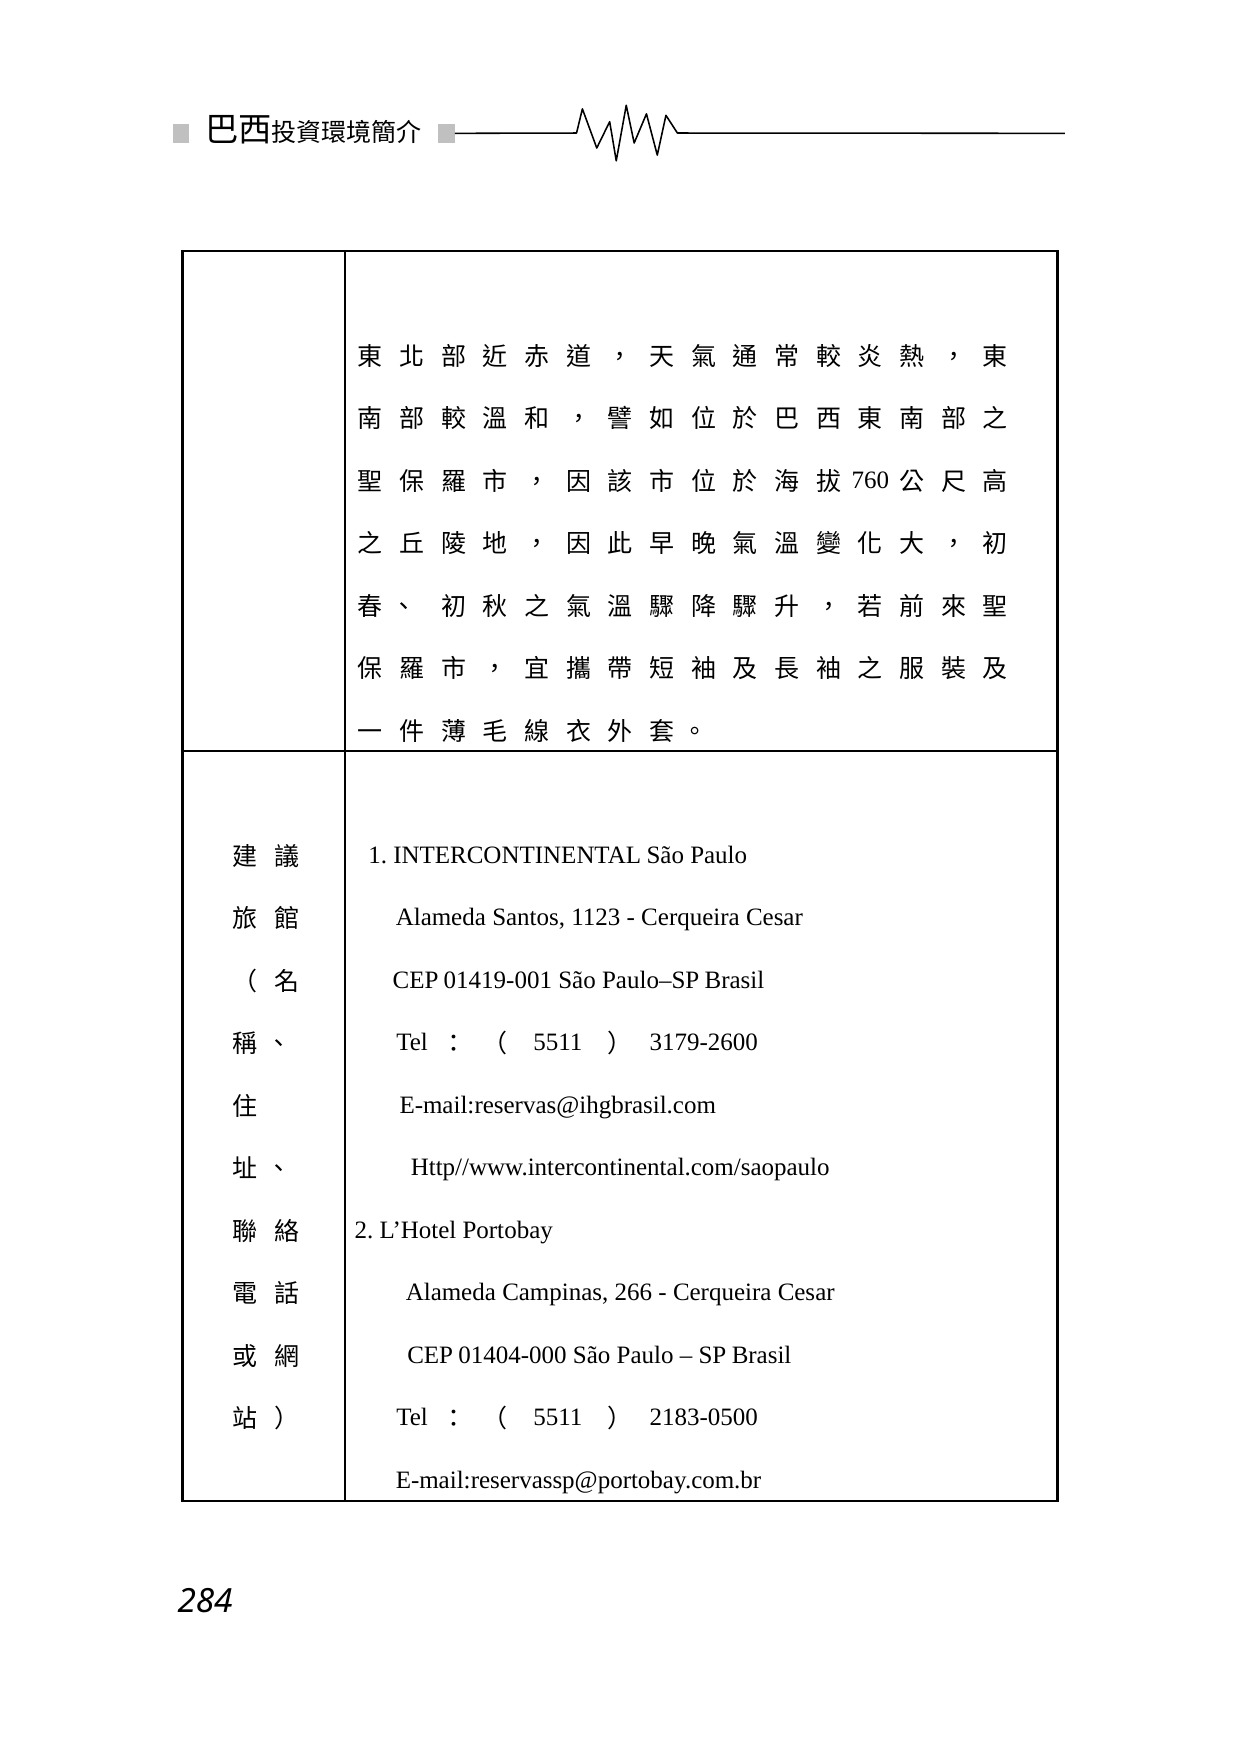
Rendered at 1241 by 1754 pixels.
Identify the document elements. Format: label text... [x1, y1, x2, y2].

table_cell 1. INTERCONTINENTAL São Paulo Alameda Santos, 1123 - Cerqueira Cesar CEP 01419-001 São Paulo–SP Brasil Tel：（5511）3179-2600 E-mail:reservas@ihgbrasil.com Http//www.intercontinental.com/saopaulo 2. L’Hotel Portobay Alameda Campinas, 266 - Cerqueira Cesar CEP 01404-000 São Paulo – SP Brasil Tel：（5511）2183-0500 E-mail:reservassp@portobay.com.br [346, 752, 1056, 1500]
table_cell 東北部近赤道，天氣通常較炎熱，東南部較溫和，譬如位於巴西東南部之聖保羅市，因該市位於海拔760公尺高之丘陵地，因此早晚氣溫變化大，初春、初秋之氣溫驟降驟升，若前來聖保羅市，宜攜帶短袖及長袖之服裝及一件薄毛線衣外套。 [346, 252, 1056, 750]
table_cell 建議旅館（名稱、住址、聯絡電話或網站） [184, 752, 344, 1500]
table_cell [184, 252, 344, 750]
